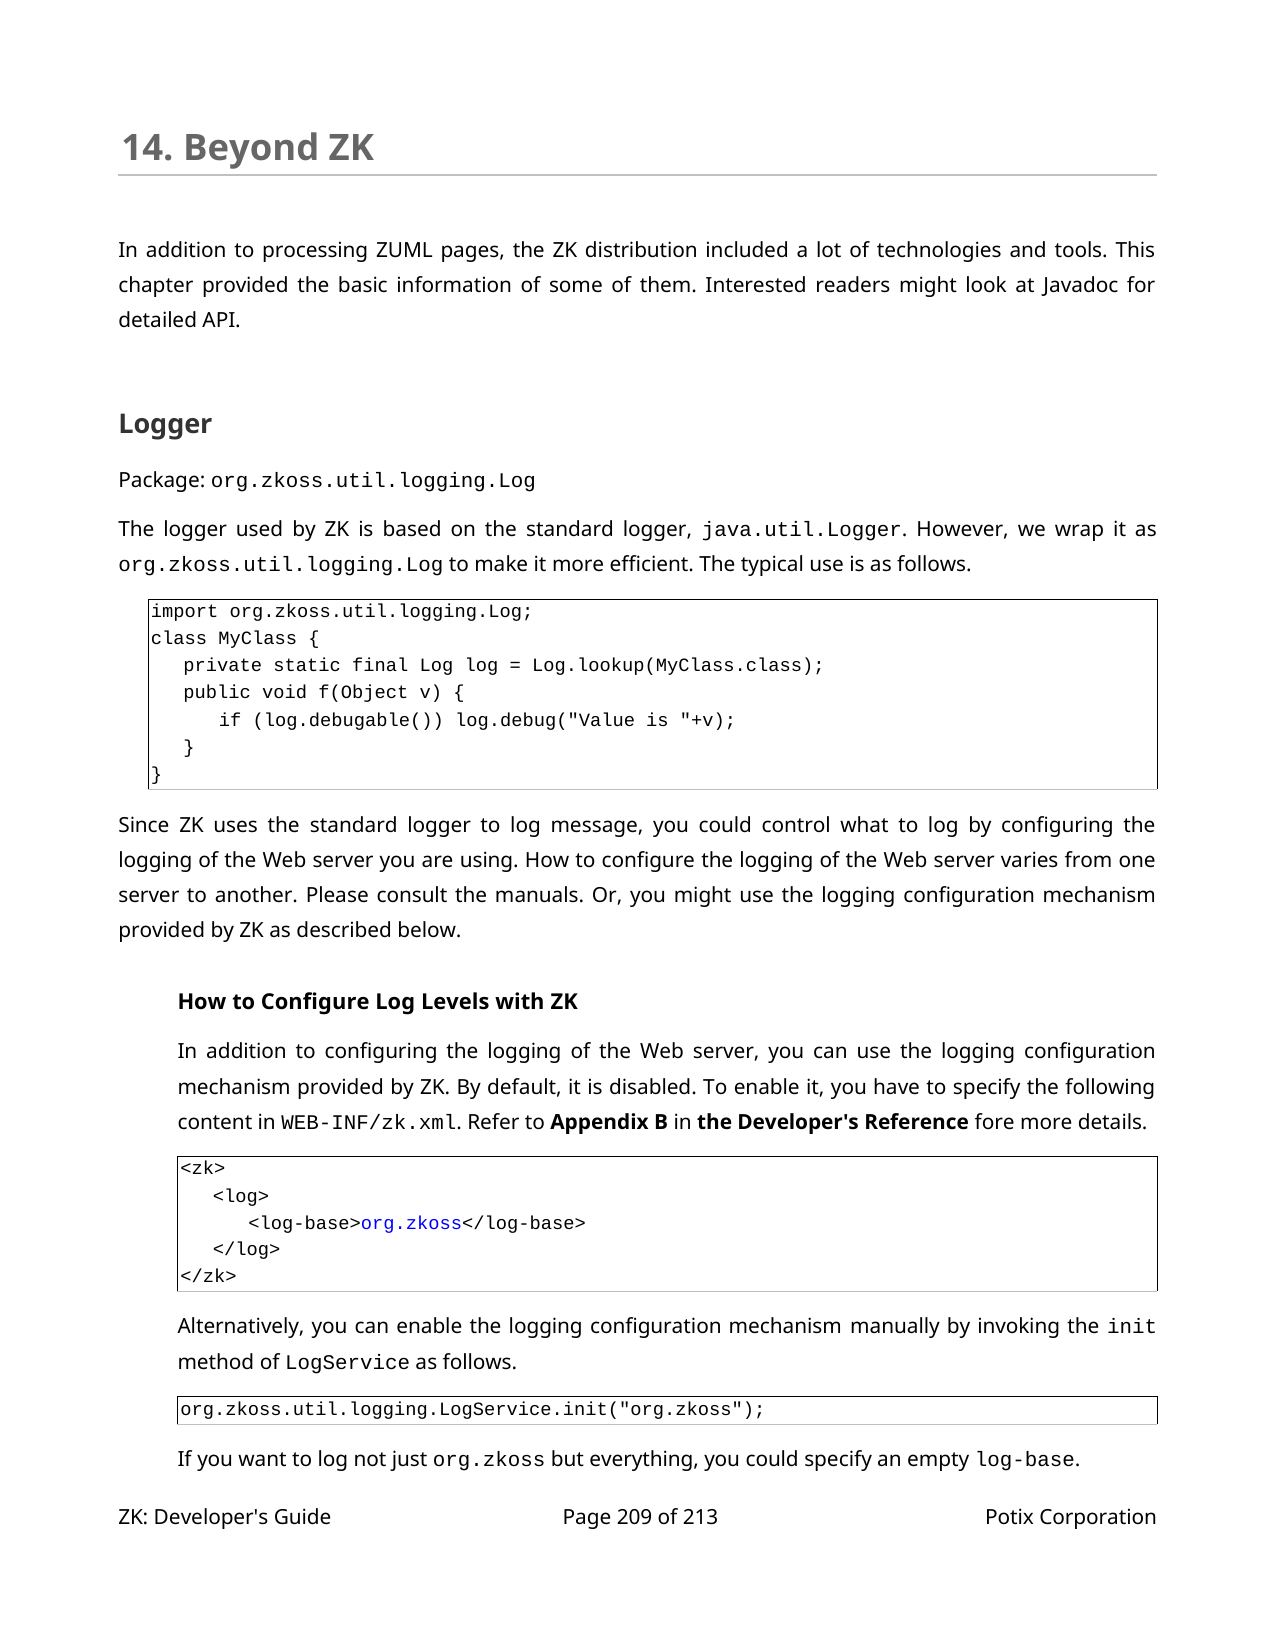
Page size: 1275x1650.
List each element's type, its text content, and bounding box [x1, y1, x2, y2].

text class MyClass { [149, 626, 1157, 650]
text } [149, 734, 1157, 759]
text The logger used by ZK is based on the standard logger, java.util.Logger. However, we wrap it as org.zkoss.util.logging.Log to make it more efficient. The typical use is as follows. [118, 514, 1157, 578]
text } [149, 762, 1157, 789]
text if (log.debugable()) log.debug("Value is "+v); [149, 707, 1157, 732]
text In addition to processing ZUML pages, the ZK distribution included a lot of technologies and tools. This chapter provided the basic information of some of them. Interested readers might look at Javadoc for detailed API. [118, 235, 1157, 333]
text Alternatively, you can enable the logging configuration mechanism manually by invoking the init method of LogService as follows. [177, 1312, 1157, 1376]
subtitle Logger [118, 404, 1157, 441]
subtitle 14. Beyond ZK [118, 118, 1157, 174]
text <log-base>org.zkoss</log-base> </log> </zk> [178, 1211, 1157, 1291]
subtitle How to Configure Log Levels with ZK [177, 986, 1157, 1016]
text If you want to log not just org.zkoss but everything, you could specify an empty log-base. [177, 1444, 1157, 1473]
text Since ZK uses the standard logger to log message, you could control what to log by configuring the logging of the Web server you are using. How to configure the logging of the Web server varies from one server to another. Please consult the manuals. Or, you might use the logging configuration mechanism provided by ZK as described below. [118, 810, 1157, 943]
text org.zkoss.util.logging.LogService.init("org.zkoss"); [178, 1397, 1157, 1424]
text public void f(Object v) { [149, 680, 1157, 704]
text private static final Log log = Log.lookup(MyClass.class); [149, 653, 1157, 677]
text Package: org.zkoss.util.logging.Log [118, 465, 1157, 493]
text <zk> [178, 1157, 1157, 1181]
text import org.zkoss.util.logging.Log; [149, 600, 1157, 623]
text <log> [178, 1183, 1157, 1208]
text In addition to configuring the logging of the Web server, you can use the logging configuration mechanism provided by ZK. By default, it is disabled. To enable it, you have to specify the following content in WEB-INF/zk.xml. Refer to Appendix B in the Developer's Reference fore more details. [177, 1037, 1157, 1136]
